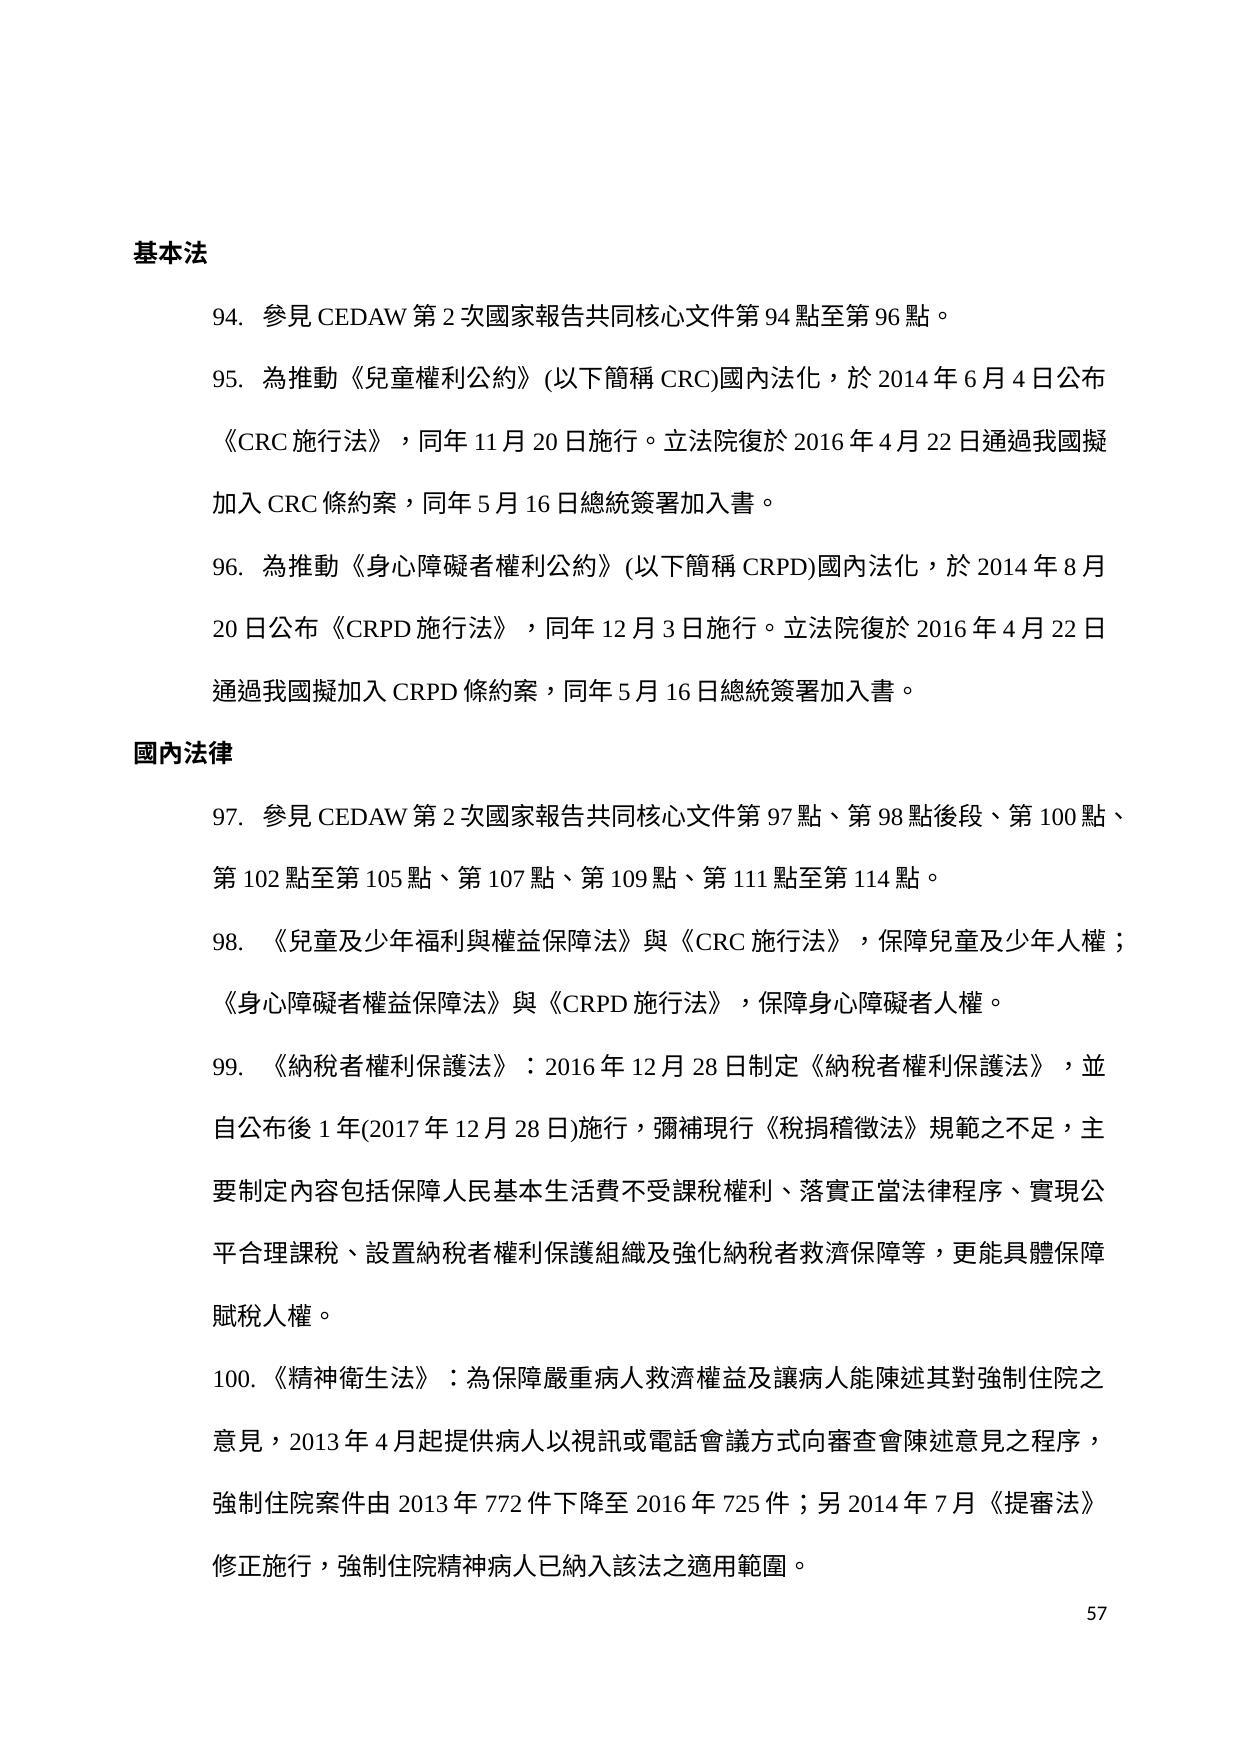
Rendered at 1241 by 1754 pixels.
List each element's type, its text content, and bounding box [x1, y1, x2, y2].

list 《精神衛生法》：為保障嚴重病人救濟權益及讓病人能陳述其對強制住院之意見，2013年4月起提供病人以視訊或電話會議方式向審查會陳述意見之程序，強制住院案件由2013年772件下降至2016年725件；另2014年7月《提審法》修正施行，強制住院精神病人已納入該法之適用範圍。 [212, 1335, 1107, 1585]
list 為推動《身心障礙者權利公約》(以下簡稱CRPD)國內法化，於2014年8月20日公布《CRPD施行法》，同年12月3日施行。立法院復於2016年4月22日通過我國擬加入CRPD條約案，同年5月16日總統簽署加入書。 [212, 523, 1107, 710]
list 參見CEDAW第2次國家報告共同核心文件第94點至第96點。 [212, 273, 1107, 335]
list 為推動《兒童權利公約》(以下簡稱CRC)國內法化，於2014年6月4日公布《CRC施行法》，同年11月20日施行。立法院復於2016年4月22日通過我國擬加入CRC條約案，同年5月16日總統簽署加入書。 [212, 335, 1107, 523]
text 基本法 [133, 210, 1107, 273]
list 《兒童及少年福利與權益保障法》與《CRC施行法》，保障兒童及少年人權；《身心障礙者權益保障法》與《CRPD施行法》，保障身心障礙者人權。 [212, 898, 1107, 1023]
list 《納稅者權利保護法》：2016年12月28日制定《納稅者權利保護法》，並自公布後1年(2017年12月28日)施行，彌補現行《稅捐稽徵法》規範之不足，主要制定內容包括保障人民基本生活費不受課稅權利、落實正當法律程序、實現公平合理課稅、設置納稅者權利保護組織及強化納稅者救濟保障等，更能具體保障賦稅人權。 [212, 1023, 1107, 1335]
text 國內法律 [133, 710, 1107, 773]
list 參見CEDAW第2次國家報告共同核心文件第97點、第98點後段、第100點、第102點至第105點、第107點、第109點、第111點至第114點。 [212, 773, 1107, 898]
